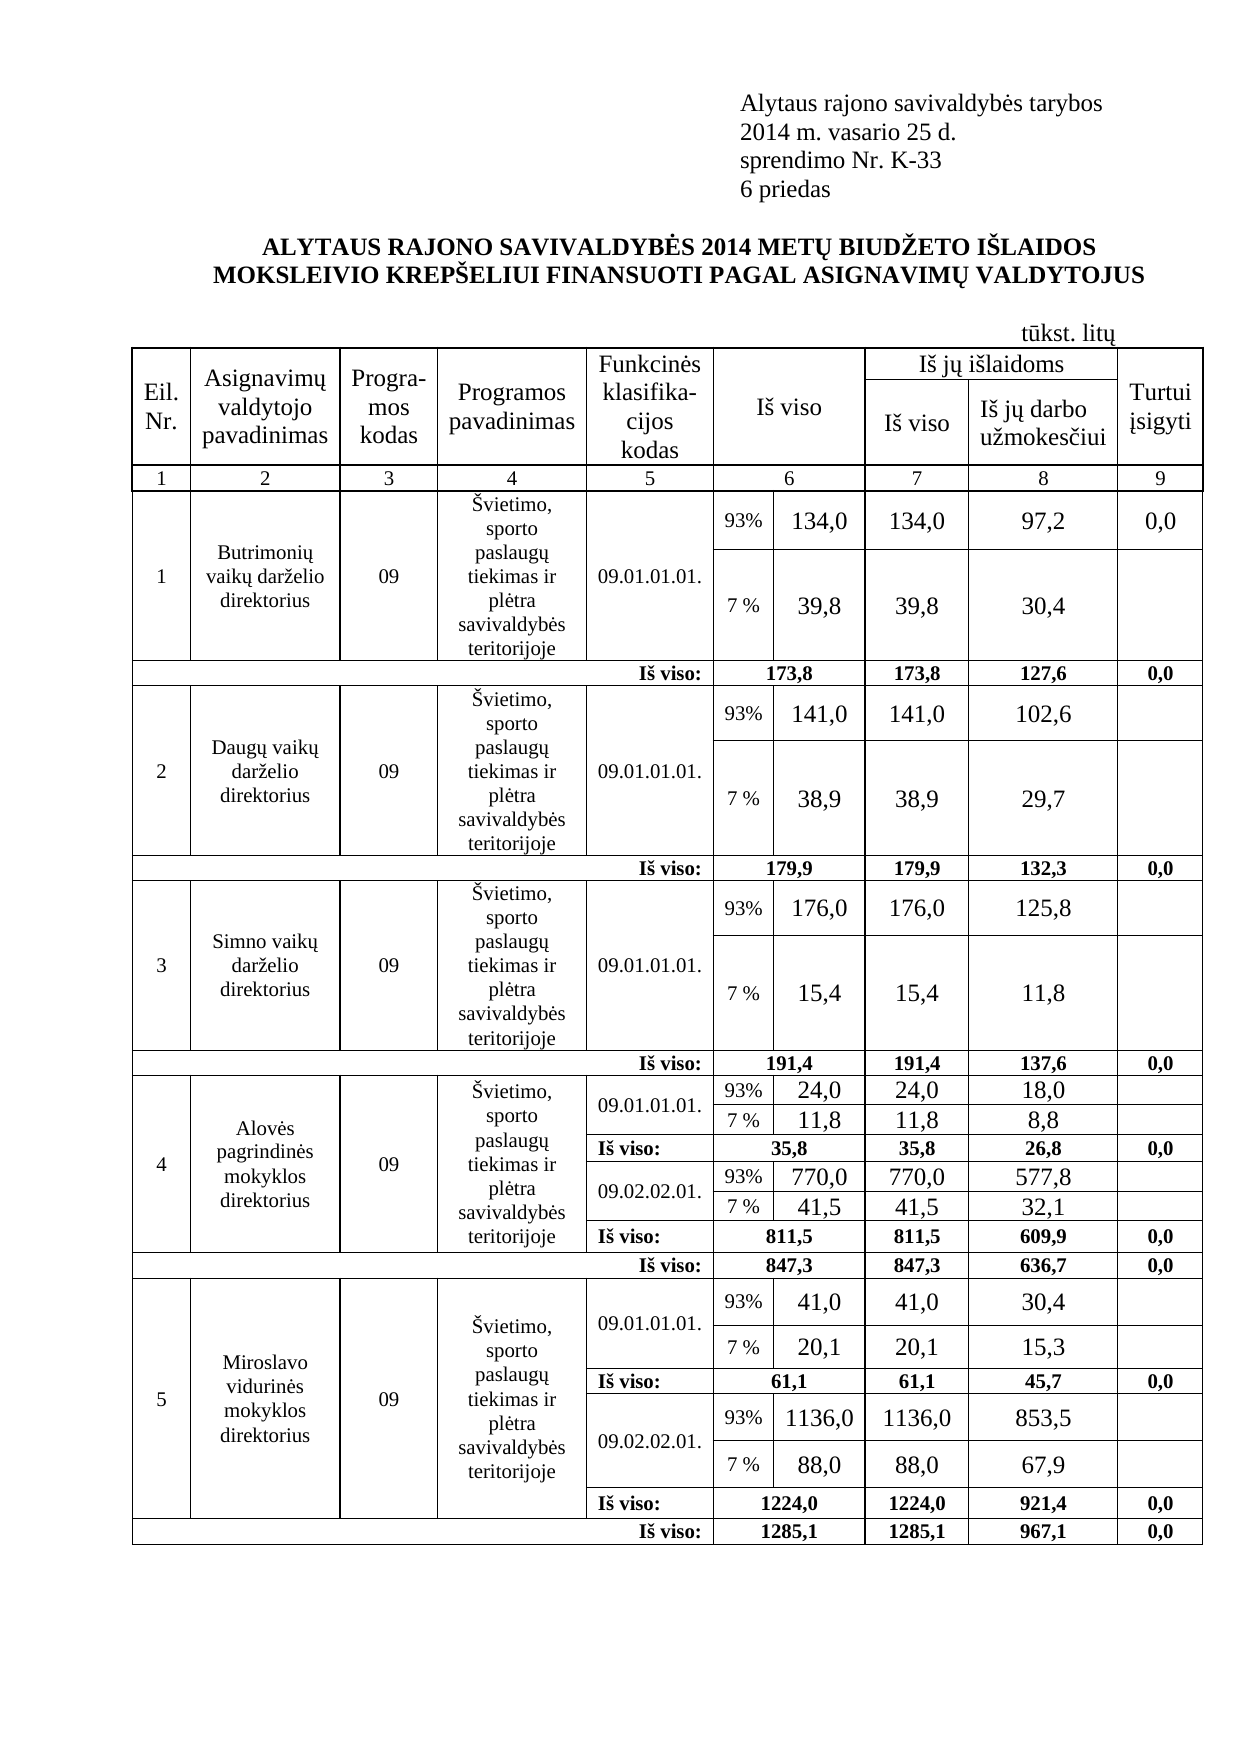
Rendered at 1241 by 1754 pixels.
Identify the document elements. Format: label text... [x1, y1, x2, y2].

table_cell Iš viso: [133, 856, 713, 880]
table_cell 173,8 [866, 661, 968, 685]
table_cell [1118, 550, 1202, 660]
table_cell 0,0 [1118, 1221, 1202, 1252]
table_cell 11,8 [866, 1105, 968, 1134]
table_cell 18,0 [969, 1076, 1117, 1104]
table_cell 0,0 [1118, 492, 1202, 549]
table_cell 61,1 [866, 1369, 968, 1393]
table_cell 1285,1 [866, 1519, 968, 1543]
table_cell Iš viso: [587, 1135, 713, 1161]
table_cell 45,7 [969, 1369, 1117, 1393]
table_cell 24,0 [866, 1076, 968, 1104]
table_cell 847,3 [866, 1253, 968, 1278]
table_cell 770,0 [866, 1162, 968, 1191]
table_cell [1118, 741, 1202, 855]
table_cell 4 [133, 1076, 190, 1252]
table_cell 4 [438, 466, 586, 490]
table_cell 137,6 [969, 1051, 1117, 1074]
table_cell 7 % [714, 1105, 773, 1134]
table_cell [1118, 881, 1202, 935]
text Alytaus rajono savivaldybės tarybos [177, 88, 1181, 117]
table_cell 29,7 [969, 741, 1117, 855]
table_cell 0,0 [1118, 856, 1202, 880]
table_cell 93% [714, 492, 773, 549]
table_cell 15,4 [774, 936, 864, 1049]
table_cell 132,3 [969, 856, 1117, 880]
table_cell 7 % [714, 936, 773, 1049]
table_cell 0,0 [1118, 1253, 1202, 1278]
table_cell 88,0 [866, 1441, 968, 1487]
text sprendimo Nr. K-33 [177, 145, 1181, 174]
table_cell 7 % [714, 550, 773, 660]
table_header Eil. Nr. [133, 349, 190, 464]
table_cell Švietimo, sporto paslaugų tiekimas ir plėtra savivaldybės teritorijoje [438, 1279, 586, 1518]
table_cell 2 [133, 686, 190, 855]
table_cell 5 [587, 466, 713, 490]
table_cell 38,9 [866, 741, 968, 855]
table_cell 3 [341, 466, 437, 490]
table_cell 15,3 [969, 1326, 1117, 1368]
table_cell Iš viso: [587, 1369, 713, 1393]
table_cell 09.01.01.01. [587, 1076, 713, 1134]
table_cell 93% [714, 1162, 773, 1191]
table_cell 191,4 [714, 1051, 864, 1074]
table_cell 09 [341, 686, 437, 855]
table_cell 7 % [714, 1326, 773, 1368]
table_cell 8,8 [969, 1105, 1117, 1134]
table_cell 88,0 [774, 1441, 864, 1487]
table_cell 32,1 [969, 1192, 1117, 1220]
table_cell 11,8 [969, 936, 1117, 1049]
table_cell Miroslavo vidurinės mokyklos direktorius [191, 1279, 339, 1518]
table_cell 176,0 [866, 881, 968, 935]
table_cell 93% [714, 1076, 773, 1104]
table_header Asignavimų valdytojo pavadinimas [191, 349, 339, 464]
table_cell 97,2 [969, 492, 1117, 549]
table_cell [1118, 1394, 1202, 1440]
table_cell 09 [341, 1279, 437, 1518]
table_cell 2 [191, 466, 339, 490]
table_cell 09 [341, 881, 437, 1049]
table_cell 134,0 [866, 492, 968, 549]
table_header Funkcinės klasifika-cijos kodas [587, 349, 713, 464]
table_cell Iš viso: [133, 1253, 713, 1278]
table_cell 5 [133, 1279, 190, 1518]
table_cell 15,4 [866, 936, 968, 1049]
table_cell 7 % [714, 1192, 773, 1220]
table_header Iš jų išlaidoms [866, 349, 1117, 379]
table_cell Švietimo, sporto paslaugų tiekimas ir plėtra savivaldybės teritorijoje [438, 1076, 586, 1252]
table_cell 30,4 [969, 550, 1117, 660]
table_cell 811,5 [866, 1221, 968, 1252]
text ALYTAUS RAJONO SAVIVALDYBĖS 2014 METŲ BIUDŽETO IŠLAIDOS MOKSLEIVIO KREPŠELIUI FINANSUOTI PAGAL ASIGNAVIMŲ VALDYTOJUS [177, 232, 1181, 289]
table_cell 09.01.01.01. [587, 881, 713, 1049]
table_cell 09.01.01.01. [587, 686, 713, 855]
table_cell [1118, 1076, 1202, 1104]
table_cell Švietimo, sporto paslaugų tiekimas ir plėtra savivaldybės teritorijoje [438, 686, 586, 855]
table_cell 41,0 [866, 1279, 968, 1324]
table_cell 09.02.02.01. [587, 1394, 713, 1487]
table_cell 20,1 [774, 1326, 864, 1368]
table_cell 1 [133, 492, 190, 660]
table_cell Iš viso: [587, 1221, 713, 1252]
text tūkst. litų [177, 318, 1181, 347]
table_cell 0,0 [1118, 661, 1202, 685]
table_cell 30,4 [969, 1279, 1117, 1324]
table_cell 20,1 [866, 1326, 968, 1368]
table_cell 67,9 [969, 1441, 1117, 1487]
table_cell Butrimonių vaikų darželio direktorius [191, 492, 339, 660]
table_cell 0,0 [1118, 1135, 1202, 1161]
table_cell 770,0 [774, 1162, 864, 1191]
table_cell [1118, 1162, 1202, 1191]
table_cell 811,5 [714, 1221, 864, 1252]
table_cell 09 [341, 1076, 437, 1252]
table_cell Iš viso: [587, 1488, 713, 1518]
table_header Progra-mos kodas [341, 349, 437, 464]
table_cell Švietimo, sporto paslaugų tiekimas ir plėtra savivaldybės teritorijoje [438, 492, 586, 660]
table_cell 853,5 [969, 1394, 1117, 1440]
table_cell Iš viso: [133, 661, 713, 685]
table_cell 41,5 [866, 1192, 968, 1220]
table_cell 35,8 [866, 1135, 968, 1161]
table_cell 39,8 [866, 550, 968, 660]
table_cell 1224,0 [714, 1488, 864, 1518]
table_cell 93% [714, 881, 773, 935]
table_cell 179,9 [714, 856, 864, 880]
table_cell 0,0 [1118, 1488, 1202, 1518]
table_cell 26,8 [969, 1135, 1117, 1161]
table_cell 0,0 [1118, 1369, 1202, 1393]
table_cell [1118, 1279, 1202, 1324]
text 6 priedas [177, 174, 1181, 203]
table_cell 6 [714, 466, 864, 490]
table_cell 35,8 [714, 1135, 864, 1161]
table_cell [1118, 686, 1202, 740]
table_cell 141,0 [866, 686, 968, 740]
table_cell Švietimo, sporto paslaugų tiekimas ir plėtra savivaldybės teritorijoje [438, 881, 586, 1049]
table_cell 93% [714, 1279, 773, 1324]
table_cell 9 [1118, 466, 1202, 490]
table_cell 176,0 [774, 881, 864, 935]
table_header Programos pavadinimas [438, 349, 586, 464]
table_cell 1136,0 [774, 1394, 864, 1440]
table_cell Simno vaikų darželio direktorius [191, 881, 339, 1049]
table_cell 09.01.01.01. [587, 1279, 713, 1368]
table_cell 967,1 [969, 1519, 1117, 1543]
table_cell 61,1 [714, 1369, 864, 1393]
table_cell 41,5 [774, 1192, 864, 1220]
table_cell 0,0 [1118, 1051, 1202, 1074]
table_cell 39,8 [774, 550, 864, 660]
table_cell 0,0 [1118, 1519, 1202, 1543]
table_cell 577,8 [969, 1162, 1117, 1191]
table_cell 1136,0 [866, 1394, 968, 1440]
table_cell Alovės pagrindinės mokyklos direktorius [191, 1076, 339, 1252]
table_cell 102,6 [969, 686, 1117, 740]
table_cell 1 [133, 466, 190, 490]
table_cell 3 [133, 881, 190, 1049]
table_cell 09.01.01.01. [587, 492, 713, 660]
table_cell Iš viso: [133, 1051, 713, 1074]
table_cell 847,3 [714, 1253, 864, 1278]
table_cell Iš jų darbo užmokesčiui [969, 380, 1117, 464]
table_cell 1285,1 [714, 1519, 864, 1543]
table_cell 636,7 [969, 1253, 1117, 1278]
table_cell 38,9 [774, 741, 864, 855]
table_cell 09 [341, 492, 437, 660]
table_cell 7 % [714, 741, 773, 855]
table_cell 173,8 [714, 661, 864, 685]
table_cell [1118, 1105, 1202, 1134]
text 2014 m. vasario 25 d. [177, 117, 1181, 145]
table_cell 7 % [714, 1441, 773, 1487]
table_cell 11,8 [774, 1105, 864, 1134]
table_cell 179,9 [866, 856, 968, 880]
table_cell 609,9 [969, 1221, 1117, 1252]
table_cell 24,0 [774, 1076, 864, 1104]
table_cell Iš viso [866, 380, 968, 464]
table_cell 41,0 [774, 1279, 864, 1324]
table_cell 921,4 [969, 1488, 1117, 1518]
table_cell 8 [969, 466, 1117, 490]
table_cell 93% [714, 686, 773, 740]
table_cell [1118, 1326, 1202, 1368]
table_cell [1118, 1192, 1202, 1220]
table_cell [1118, 936, 1202, 1049]
table_cell Iš viso: [133, 1519, 713, 1543]
table_cell 09.02.02.01. [587, 1162, 713, 1220]
table_cell 1224,0 [866, 1488, 968, 1518]
table_header Turtui įsigyti [1118, 349, 1202, 464]
table_cell [1118, 1441, 1202, 1487]
table_cell 7 [866, 466, 968, 490]
table_cell 141,0 [774, 686, 864, 740]
table_cell 191,4 [866, 1051, 968, 1074]
table_header Iš viso [714, 349, 864, 464]
table_cell 134,0 [774, 492, 864, 549]
table_cell 125,8 [969, 881, 1117, 935]
table_cell Daugų vaikų darželio direktorius [191, 686, 339, 855]
table_cell 127,6 [969, 661, 1117, 685]
table_cell 93% [714, 1394, 773, 1440]
